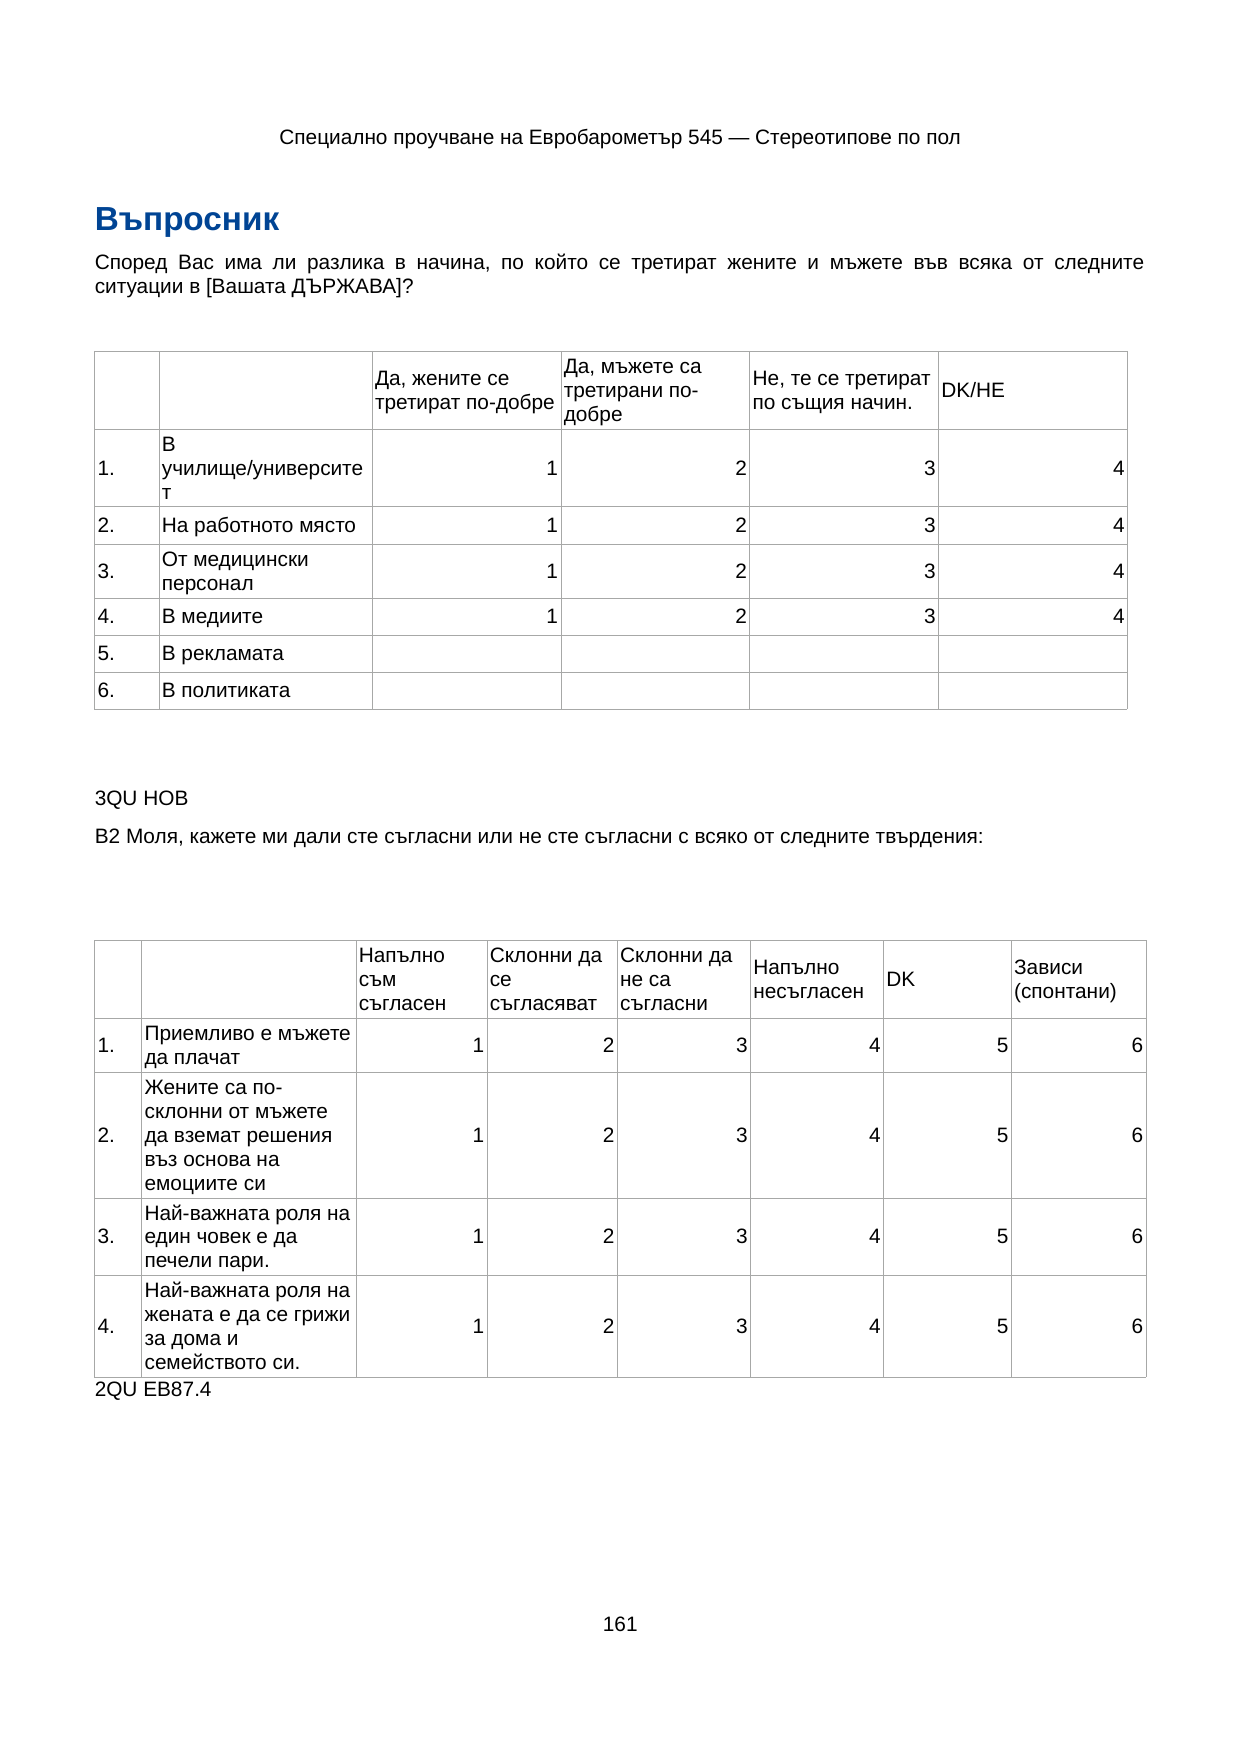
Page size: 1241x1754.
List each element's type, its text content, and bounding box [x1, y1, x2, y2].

table_cell 2. [95, 1073, 141, 1197]
table_cell 4 [939, 599, 1127, 634]
table_cell 2 [488, 1276, 617, 1377]
table_cell 3 [618, 1199, 750, 1275]
table_cell [562, 636, 749, 672]
table_cell Приемливо е мъжете да плачат [142, 1019, 356, 1072]
table_cell 3 [750, 599, 938, 634]
table_cell 2 [488, 1199, 617, 1275]
table_cell 2 [562, 599, 749, 634]
table_cell 5 [884, 1276, 1011, 1377]
subtitle Въпросник [94, 199, 1146, 237]
table_cell 1. [95, 1019, 141, 1072]
table_cell 6 [1012, 1073, 1146, 1197]
table_cell Жените са по-склонни от мъжете да вземат решения въз основа на емоциите си [142, 1073, 356, 1197]
table_header Склонни да се съгласяват [488, 941, 617, 1018]
table_cell [373, 673, 561, 709]
table_cell 2. [95, 507, 159, 543]
table_cell 2 [562, 507, 749, 543]
table_cell В училище/университет [160, 430, 372, 506]
table_cell 4 [751, 1019, 883, 1072]
table_cell 2 [562, 545, 749, 597]
table_cell 1 [373, 599, 561, 634]
table_header DK [884, 941, 1011, 1018]
table_cell 3 [750, 507, 938, 543]
table_cell 6 [1012, 1019, 1146, 1072]
table_cell Най-важната роля на един човек е да печели пари. [142, 1199, 356, 1275]
table_cell 4 [939, 507, 1127, 543]
table_cell От медицински персонал [160, 545, 372, 597]
table_cell В политиката [160, 673, 372, 709]
table_header [142, 941, 356, 1018]
table_header Склонни да не са съгласни [618, 941, 750, 1018]
table_header [95, 941, 141, 1018]
table_cell 4. [95, 599, 159, 634]
table_cell [750, 673, 938, 709]
text В2 Моля, кажете ми дали сте съгласни или не сте съгласни с всяко от следните твърдения: [94, 824, 1146, 848]
table_header Да, мъжете са третирани по-добре [562, 352, 749, 429]
table_cell 3. [95, 1199, 141, 1275]
table_cell 1 [357, 1019, 487, 1072]
table_cell 4 [751, 1276, 883, 1377]
table_header Напълно съм съгласен [357, 941, 487, 1018]
table_cell 4 [939, 430, 1127, 506]
table_header Да, жените се третират по-добре [373, 352, 561, 429]
text Според Вас има ли разлика в начина, по който се третират жените и мъжете във всяка от следните ситуации в [Вашата ДЪРЖАВА]? [94, 250, 1146, 298]
table_cell 3. [95, 545, 159, 597]
text 3QU НОВ [94, 786, 1146, 810]
table_header [160, 352, 372, 429]
table_cell [373, 636, 561, 672]
table_cell 3 [750, 430, 938, 506]
table_cell 1 [357, 1199, 487, 1275]
table_cell 1 [373, 545, 561, 597]
table_cell На работното място [160, 507, 372, 543]
table_cell 1 [373, 430, 561, 506]
table_header Не, те се третират по същия начин. [750, 352, 938, 429]
table_cell 4 [939, 545, 1127, 597]
table_cell 5 [884, 1019, 1011, 1072]
table_header [95, 352, 159, 429]
table_cell 5. [95, 636, 159, 672]
table_cell [562, 673, 749, 709]
table_cell 3 [618, 1276, 750, 1377]
table_cell 1. [95, 430, 159, 506]
table_cell 1 [373, 507, 561, 543]
table_cell В рекламата [160, 636, 372, 672]
table_cell 1 [357, 1276, 487, 1377]
table_cell 3 [618, 1019, 750, 1072]
table_cell 3 [750, 545, 938, 597]
table_cell 5 [884, 1199, 1011, 1275]
table_cell Най-важната роля на жената е да се грижи за дома и семейството си. [142, 1276, 356, 1377]
table_header DK/НЕ [939, 352, 1127, 429]
table_cell 2 [488, 1019, 617, 1072]
table_header Напълно несъгласен [751, 941, 883, 1018]
table_cell В медиите [160, 599, 372, 634]
table_cell 4 [751, 1199, 883, 1275]
table_cell 5 [884, 1073, 1011, 1197]
table_cell 1 [357, 1073, 487, 1197]
table_cell 6 [1012, 1199, 1146, 1275]
table_cell 6. [95, 673, 159, 709]
table_cell [939, 673, 1127, 709]
table_cell [939, 636, 1127, 672]
text 2QU EB87.4 [94, 1378, 1146, 1401]
table_cell 4. [95, 1276, 141, 1377]
table_cell 3 [618, 1073, 750, 1197]
table_cell 2 [488, 1073, 617, 1197]
table_header Зависи (спонтани) [1012, 941, 1146, 1018]
table_cell [750, 636, 938, 672]
table_cell 2 [562, 430, 749, 506]
table_cell 4 [751, 1073, 883, 1197]
table_cell 6 [1012, 1276, 1146, 1377]
